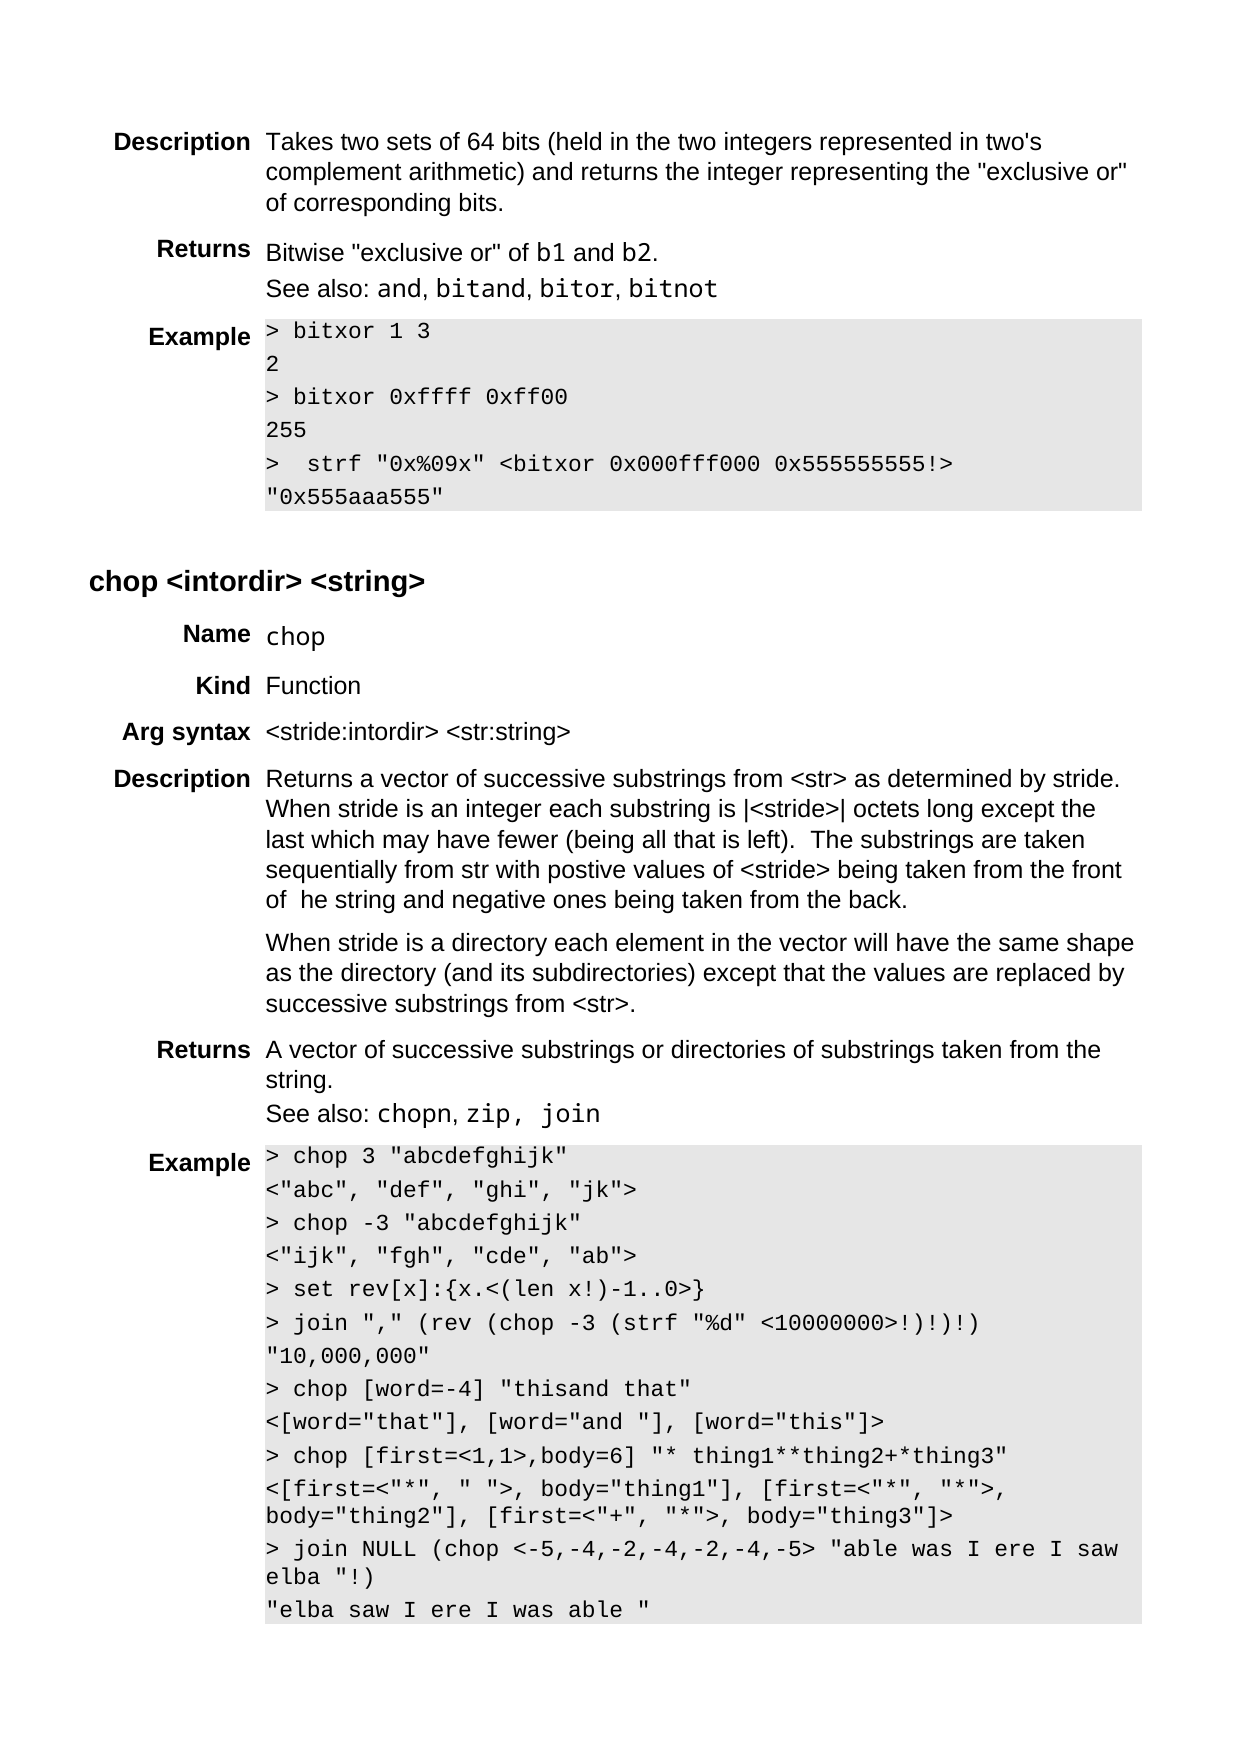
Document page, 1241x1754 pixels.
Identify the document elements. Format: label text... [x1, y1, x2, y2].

table_cell Bitwise "exclusive or" of b1 and b2. See also: and, bitand, bitor, bitnot [263, 225, 1145, 313]
table_cell Takes two sets of 64 bits (held in the two integers represented in two's complement arithmetic) and returns the integer representing the "exclusive or" of corresponding bits. [263, 118, 1145, 225]
table_cell Arg syntax [89, 709, 262, 755]
table_cell Returns [89, 1026, 262, 1139]
table_cell Description [89, 118, 262, 225]
table_cell Example [89, 1139, 262, 1630]
table_cell Function [263, 662, 1145, 708]
table_cell Returns a vector of successive substrings from <str> as determined by stride. When stride is an integer each substring is |<stride>| octets long except the last which may have fewer (being all that is left). The substrings are taken sequentially from str with postive values of <stride> being taken from the front of he string and negative ones being taken from the back. When stride is a directory each element in the vector will have the same shape as the directory (and its subdirectories) except that the values are replaced by successive substrings from <str>. [263, 755, 1145, 1026]
table_cell Returns [89, 225, 262, 313]
table_cell > bitxor 1 3 2 > bitxor 0xffff 0xff00 255 > strf "0x%09x" <bitxor 0x000fff000 0x555555555!> "0x555aaa555" [263, 313, 1145, 517]
table_header chop [263, 610, 1145, 662]
table_cell A vector of successive substrings or directories of substrings taken from the string. See also: chopn, zip, join [263, 1026, 1145, 1139]
table_cell > chop 3 "abcdefghijk" <"abc", "def", "ghi", "jk"> > chop -3 "abcdefghijk" <"ijk", "fgh", "cde", "ab"> > set rev[x]:{x.<(len x!)-1..0>} > join "," (rev (chop -3 (strf "%d" <10000000>!)!)!) "10,000,000" > chop [word=-4] "thisand that" <[word="that"], [word="and "], [word="this"]> > chop [first=<1,1>,body=6] "* thing1**thing2+*thing3" <[first=<"*", " ">, body="thing1"], [first=<"*", "*">, body="thing2"], [first=<"+", "*">, body="thing3"]> > join NULL (chop <-5,-4,-2,-4,-2,-4,-5> "able was I ere I saw elba "!) "elba saw I ere I was able " [263, 1139, 1145, 1630]
table_cell <stride:intordir> <str:string> [263, 709, 1145, 755]
table_cell Kind [89, 662, 262, 708]
subtitle chop <intordir> <string> [88, 564, 1145, 598]
table_cell Example [89, 313, 262, 517]
table_cell Description [89, 755, 262, 1026]
table_header Name [89, 610, 262, 662]
